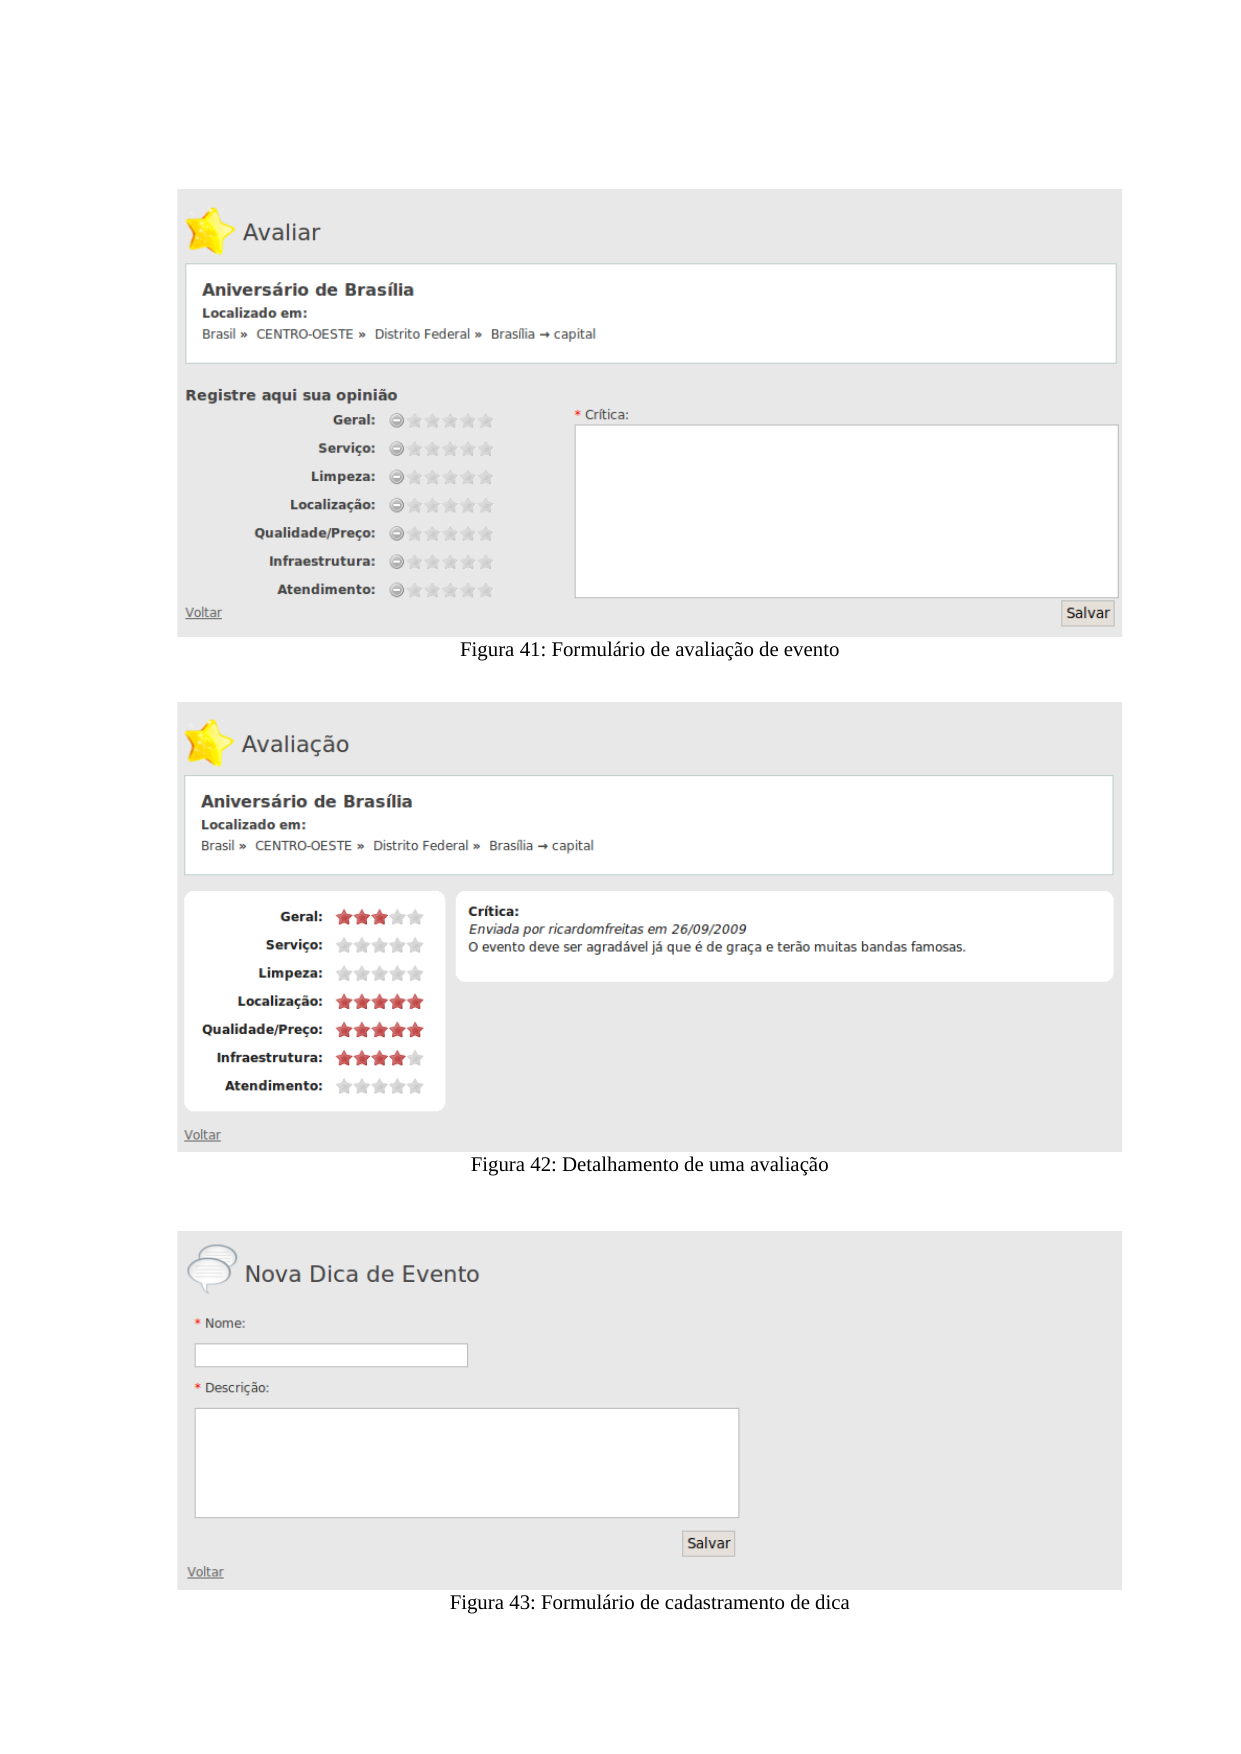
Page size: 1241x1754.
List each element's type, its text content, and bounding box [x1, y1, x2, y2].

picture [177, 702, 1123, 1152]
text Figura 43: Formulário de cadastramento de dica [177, 1590, 1122, 1614]
picture [177, 1231, 1123, 1590]
text Figura 41: Formulário de avaliação de evento [177, 637, 1122, 661]
picture [177, 189, 1123, 637]
text Figura 42: Detalhamento de uma avaliação [177, 1152, 1122, 1176]
